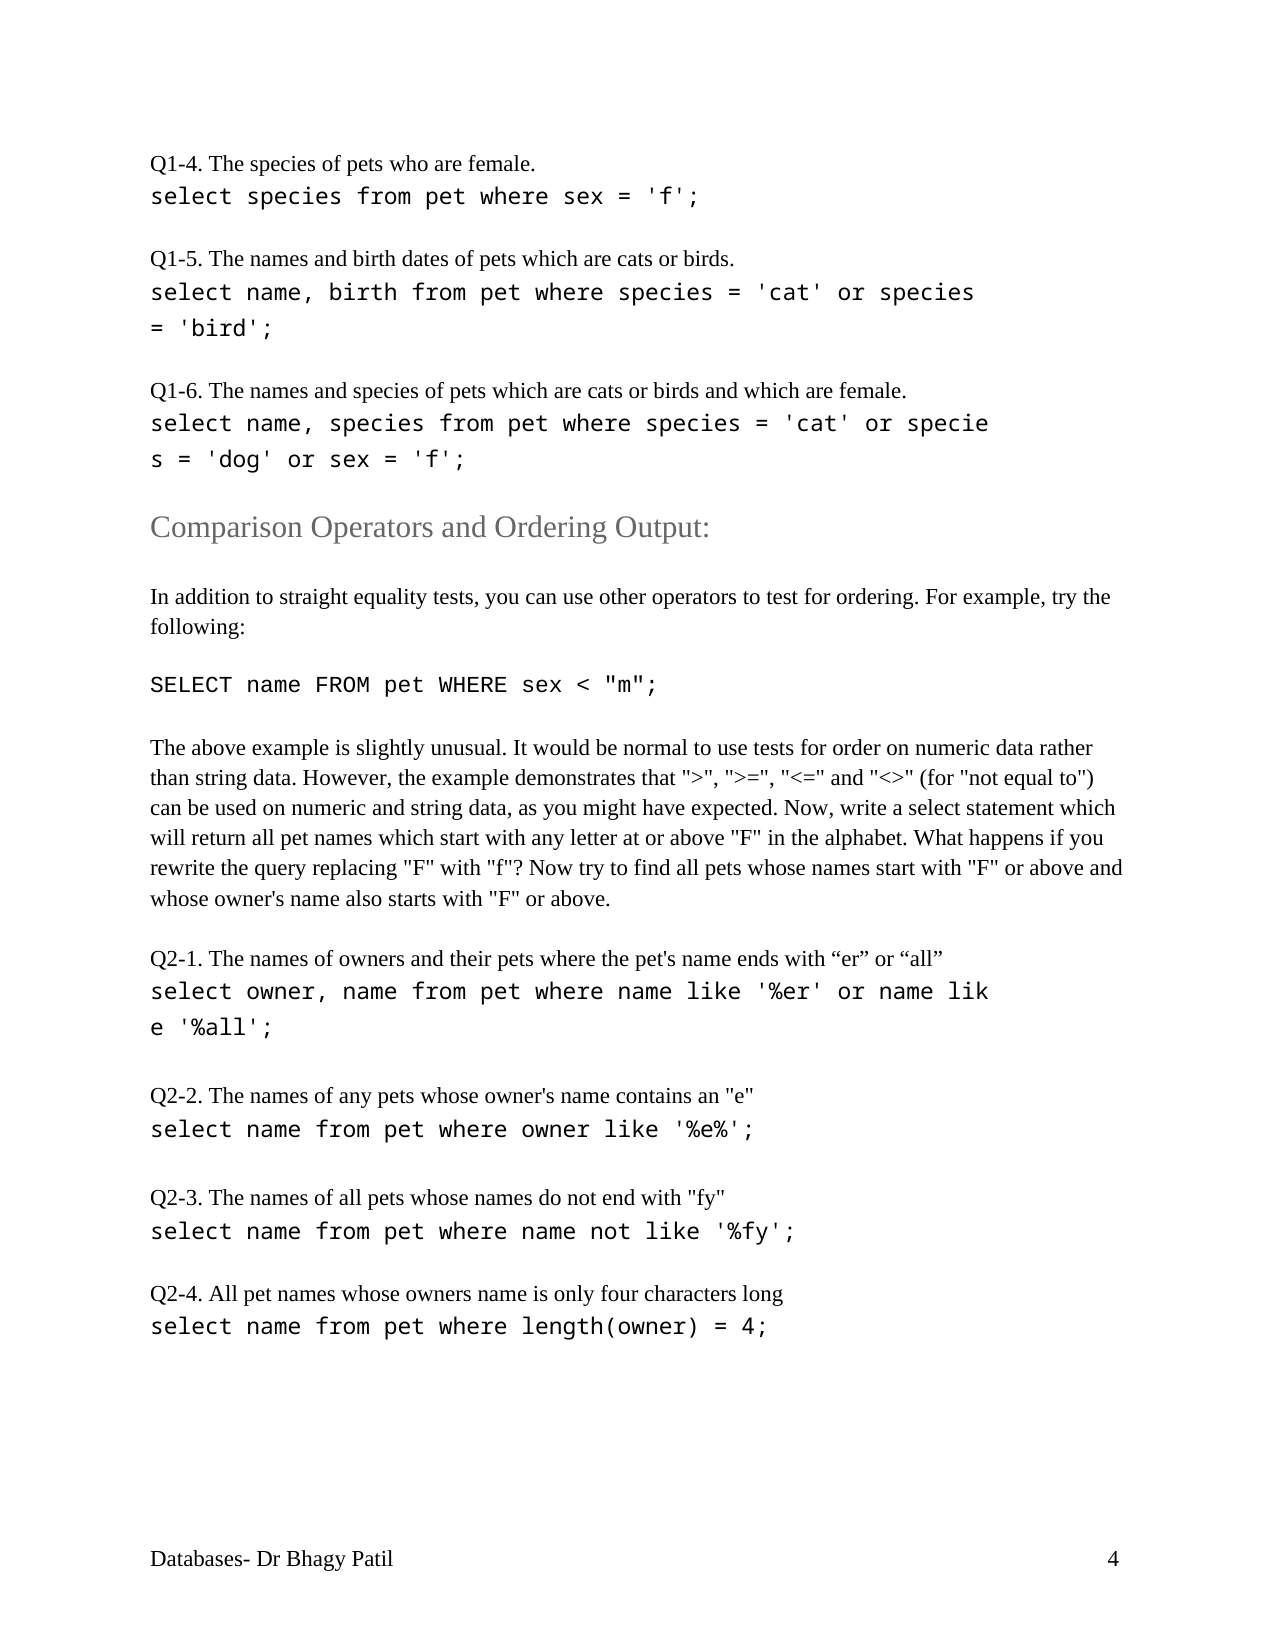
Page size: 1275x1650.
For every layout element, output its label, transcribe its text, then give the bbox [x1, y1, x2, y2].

text select name from pet where name not like '%fy'; [150, 1214, 1125, 1276]
text Q2-3. The names of all pets whose names do not end with "fy" [150, 1184, 1125, 1211]
text In addition to straight equality tests, you can use other operators to test for ordering. For example, try the following: [150, 583, 1125, 639]
text Q2-4. All pet names whose owners name is only four characters long [150, 1280, 1125, 1306]
text The above example is slightly unusual. It would be normal to use tests for order on numeric data rather than string data. However, the example demonstrates that ">", ">=", "<=" and "<>" (for "not equal to") can be used on numeric and string data, as you might have expected. Now, write a select statement which will return all pet names which start with any letter at or above "F" in the alphabet. What happens if you rewrite the query replacing "F" with "f"? Now try to find all pets whose names start with "F" or above and whose owner's name also starts with "F" or above. [150, 734, 1125, 911]
text Q2-1. The names of owners and their pets where the pet's name ends with “er” or “all” [150, 945, 1125, 971]
text select name, birth from pet where species = 'cat' or species = 'bird'; [150, 276, 1125, 373]
subtitle Comparison Operators and Ordering Output: [150, 508, 1125, 544]
text select name from pet where owner like '%e%'; [150, 1112, 1125, 1180]
text select name from pet where length(owner) = 4; [150, 1310, 1125, 1372]
text Q1-6. The names and species of pets which are cats or birds and which are female. [150, 377, 1125, 403]
text Q1-4. The species of pets who are female. [150, 150, 1125, 176]
text Q1-5. The names and birth dates of pets which are cats or birds. [150, 246, 1125, 272]
text select species from pet where sex = 'f'; [150, 180, 1125, 242]
text select name, species from pet where species = 'cat' or specie s = 'dog' or sex = 'f'; [150, 407, 1125, 504]
text select owner, name from pet where name like '%er' or name lik e '%all'; Q2-2. The names of any pets whose owner's name contains an "e" [150, 975, 1125, 1109]
text SELECT name FROM pet WHERE sex < "m"; [150, 674, 1125, 699]
